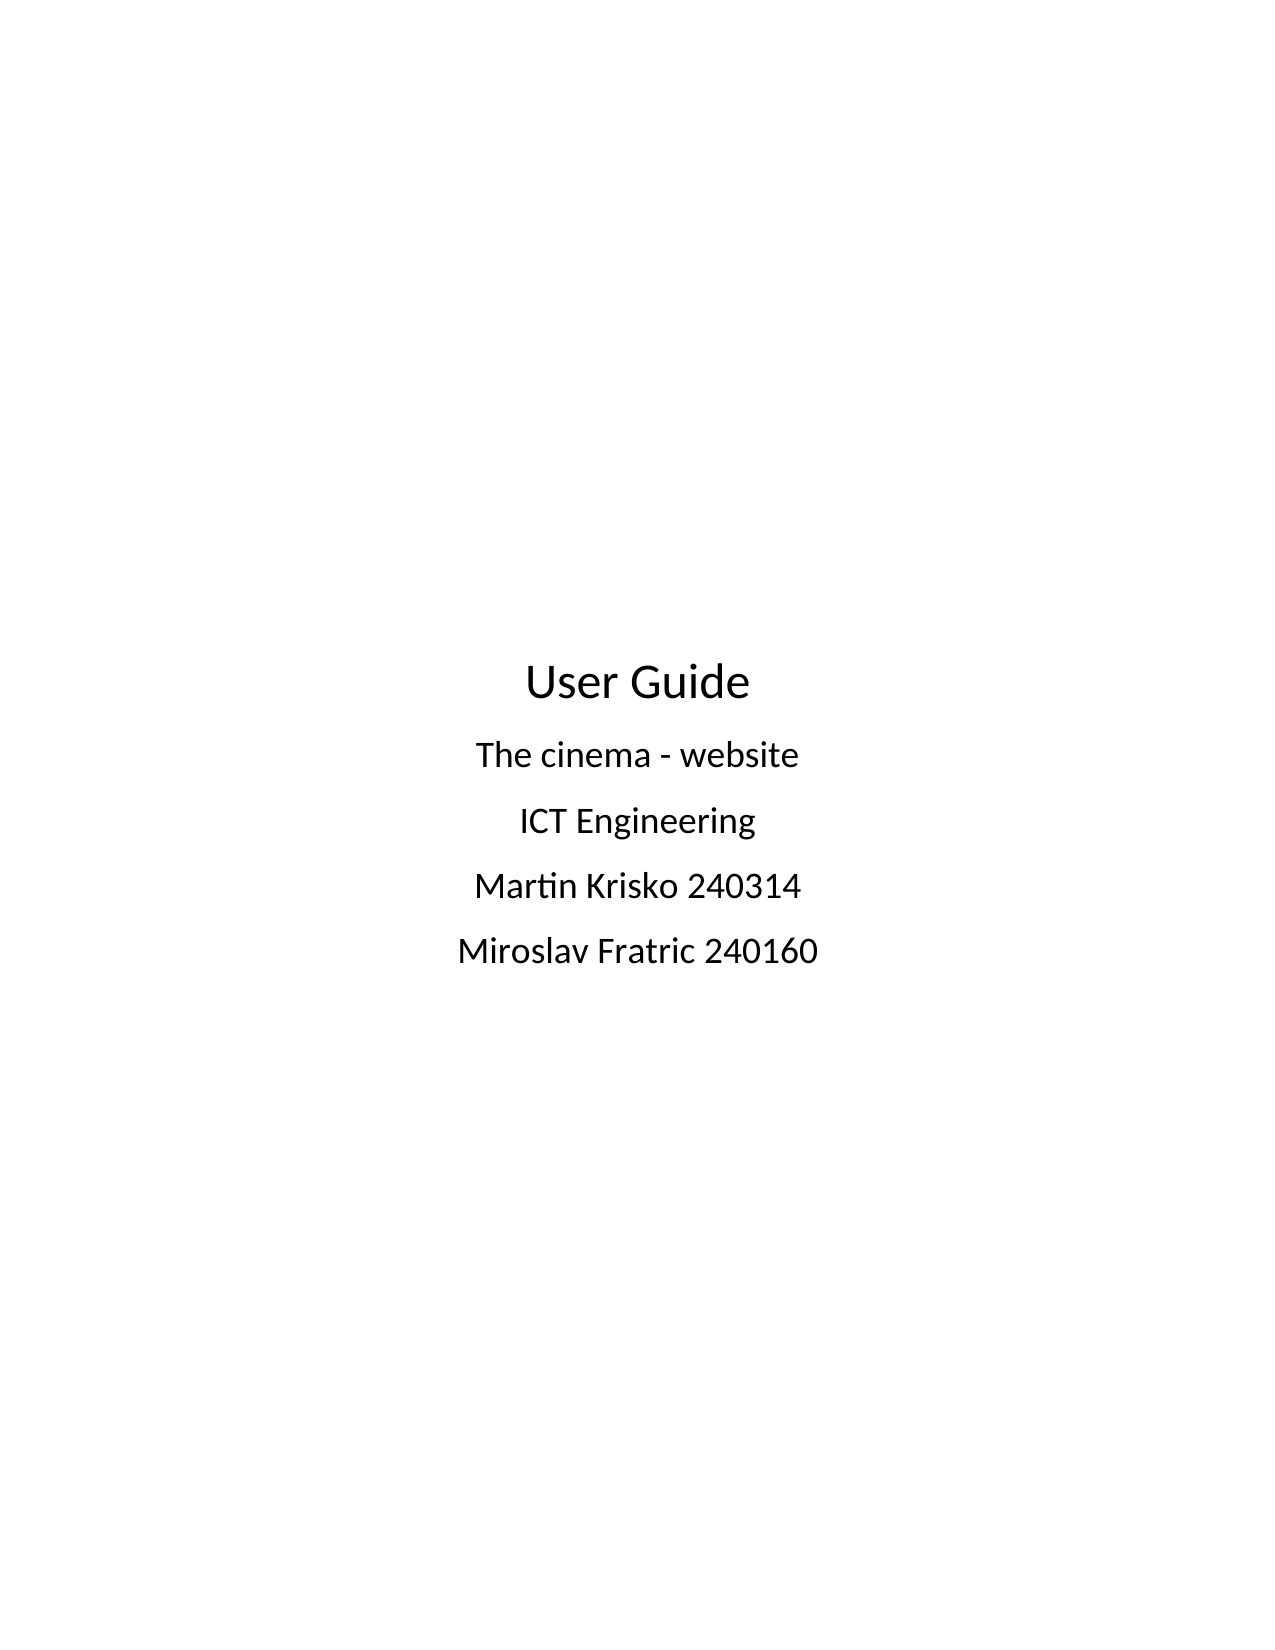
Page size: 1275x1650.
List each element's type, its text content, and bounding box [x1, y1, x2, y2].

text User Guide [150, 650, 1125, 711]
text ICT Engineering [150, 797, 1125, 842]
text The cinema - website [150, 731, 1125, 777]
text Miroslav Fratric 240160 [150, 927, 1125, 973]
text Martin Krisko 240314 [150, 862, 1125, 908]
